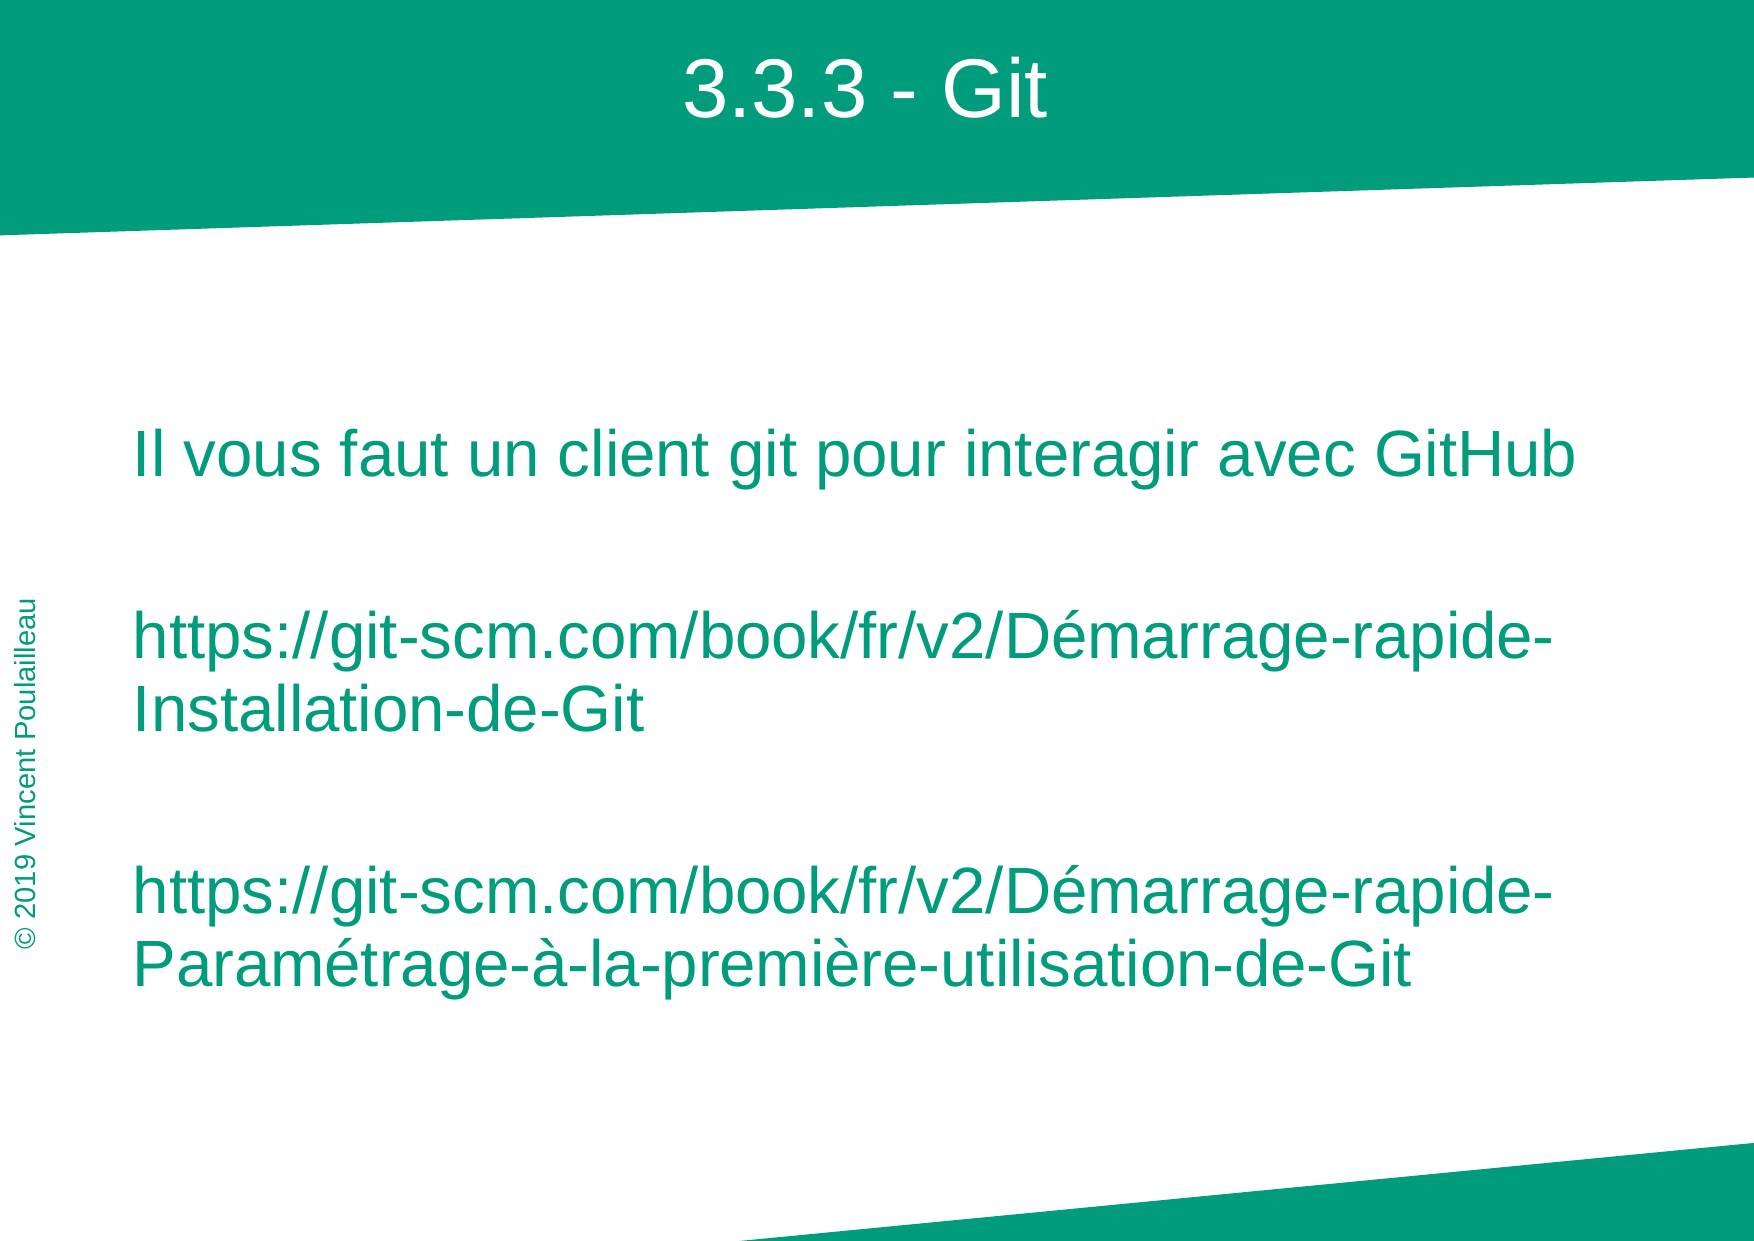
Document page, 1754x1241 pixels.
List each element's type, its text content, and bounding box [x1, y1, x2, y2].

text_box © 2019 Vincent Poulailleau [1, 448, 61, 1099]
text_box Il vous faut un client git pour interagir avec GitHub https://git-scm.com/book/fr/v2/Démarrage-rapide-Installation-de-Git https://git-scm.com/book/fr/v2/Démarrage-rapide-Paramétrage-à-la-première-utilisation-de-Git [0, 178, 1754, 1241]
text_box 3.3.3 - Git [0, 0, 1754, 178]
